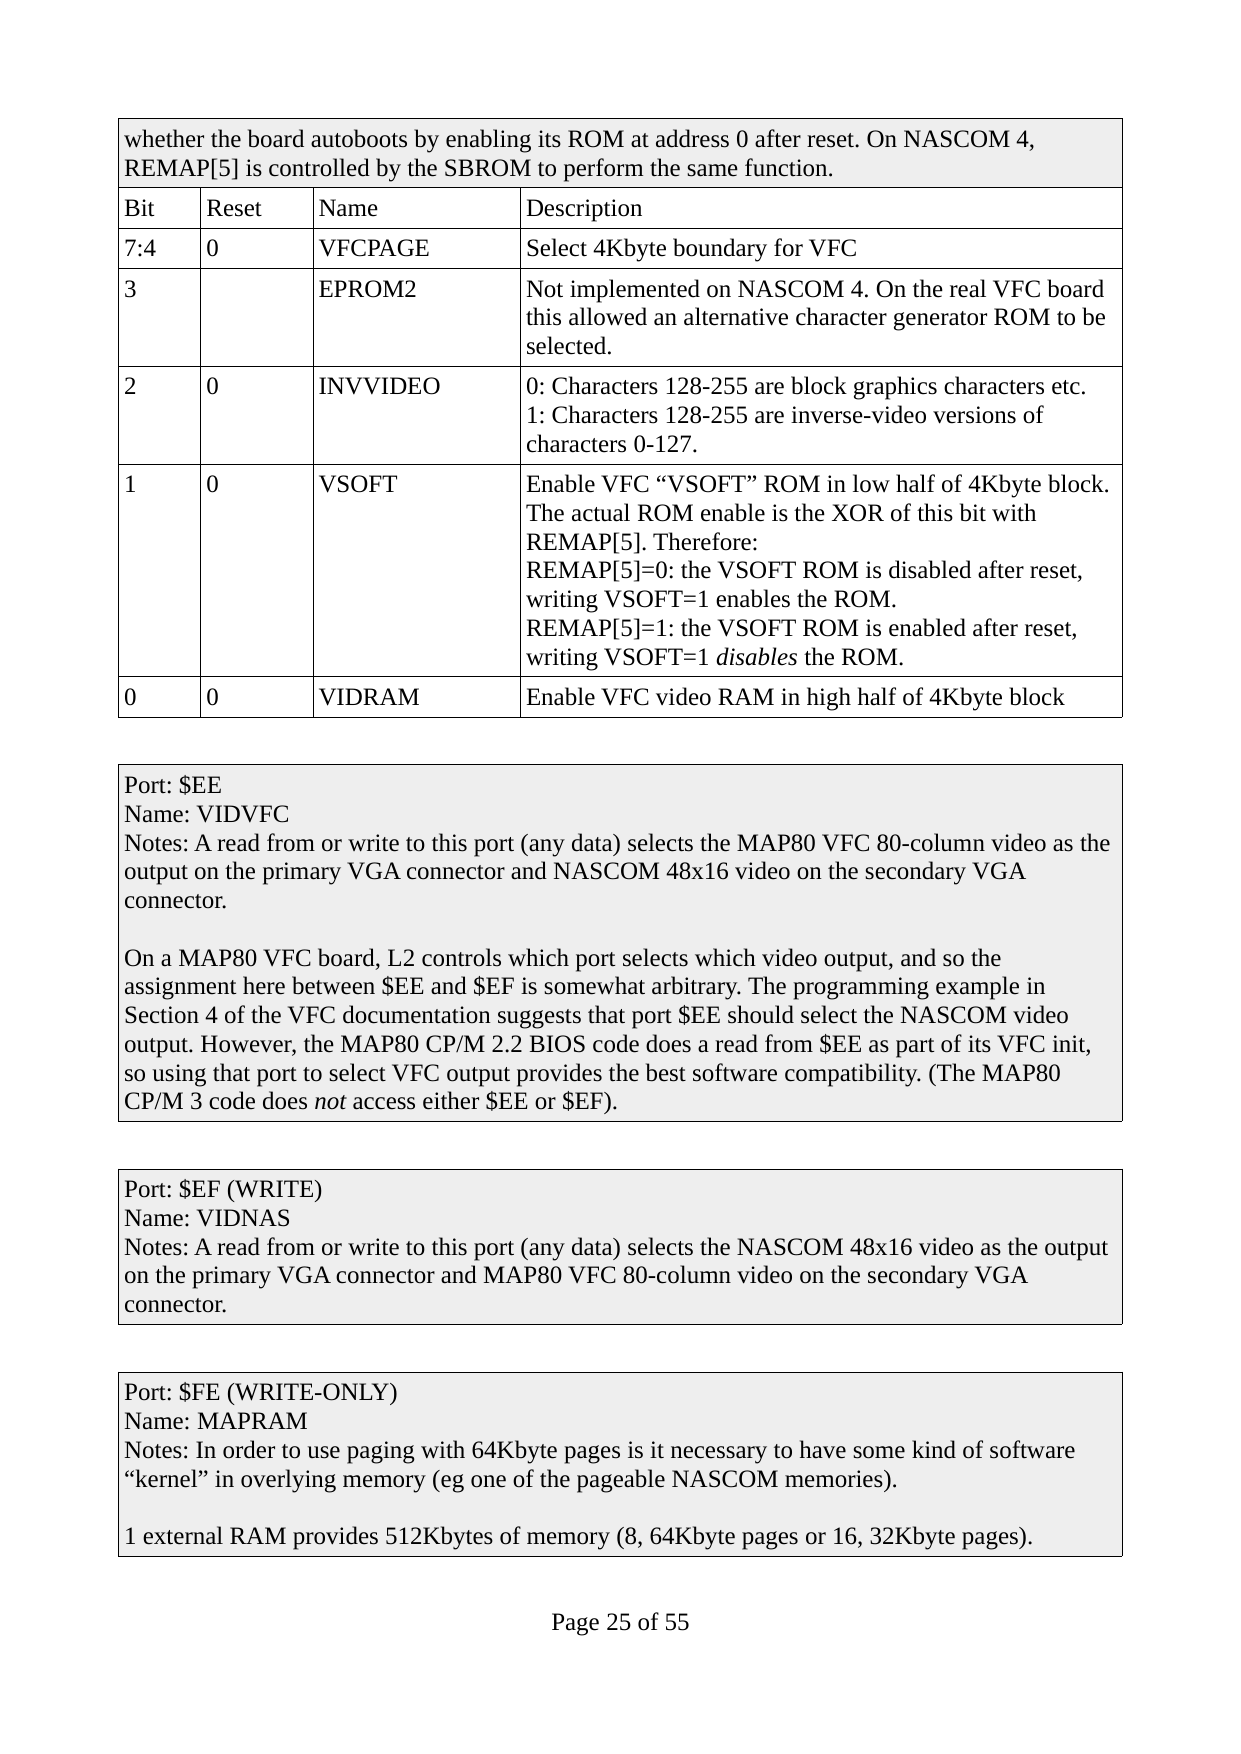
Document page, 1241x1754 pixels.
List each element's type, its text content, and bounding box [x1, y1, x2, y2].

table_header Port: $FE (WRITE-ONLY) Name: MAPRAM Notes: In order to use paging with 64Kbyte pages is it necessary to have some kind of software “kernel” in overlying memory (eg one of the pageable NASCOM memories). 1 external RAM provides 512Kbytes of memory (8, 64Kbyte pages or 16, 32Kbyte pages). [119, 1373, 1122, 1556]
table_cell VSOFT [314, 465, 520, 676]
table_header whether the board autoboots by enabling its ROM at address 0 after reset. On NASCOM 4, REMAP[5] is controlled by the SBROM to perform the same function. [119, 119, 1122, 187]
table_header Port: $EF (WRITE) Name: VIDNAS Notes: A read from or write to this port (any data) selects the NASCOM 48x16 video as the output on the primary VGA connector and MAP80 VFC 80-column video on the secondary VGA connector. [119, 1170, 1122, 1324]
table_cell INVVIDEO [314, 367, 520, 463]
table_cell 0 [201, 677, 313, 717]
table_cell EPROM2 [314, 269, 520, 366]
table_cell Reset [201, 188, 313, 227]
table_cell 2 [119, 367, 200, 463]
table_cell Select 4Kbyte boundary for VFC [521, 229, 1122, 268]
table_cell 0 [201, 465, 313, 676]
table_cell 0 [201, 229, 313, 268]
table_cell Name [314, 188, 520, 227]
table_cell 0 [119, 677, 200, 717]
table_cell Not implemented on NASCOM 4. On the real VFC board this allowed an alternative character generator ROM to be selected. [521, 269, 1122, 366]
table_cell Enable VFC video RAM in high half of 4Kbyte block [521, 677, 1122, 717]
table_cell 1 [119, 465, 200, 676]
table_cell VIDRAM [314, 677, 520, 717]
table_cell 3 [119, 269, 200, 366]
table_cell Bit [119, 188, 200, 227]
table_cell Enable VFC “VSOFT” ROM in low half of 4Kbyte block. The actual ROM enable is the XOR of this bit with REMAP[5]. Therefore: REMAP[5]=0: the VSOFT ROM is disabled after reset, writing VSOFT=1 enables the ROM. REMAP[5]=1: the VSOFT ROM is enabled after reset, writing VSOFT=1 disables the ROM. [521, 465, 1122, 676]
table_cell VFCPAGE [314, 229, 520, 268]
table_header Port: $EE Name: VIDVFC Notes: A read from or write to this port (any data) selects the MAP80 VFC 80-column video as the output on the primary VGA connector and NASCOM 48x16 video on the secondary VGA connector. On a MAP80 VFC board, L2 controls which port selects which video output, and so the assignment here between $EE and $EF is somewhat arbitrary. The programming example in Section 4 of the VFC documentation suggests that port $EE should select the NASCOM video output. However, the MAP80 CP/M 2.2 BIOS code does a read from $EE as part of its VFC init, so using that port to select VFC output provides the best software compatibility. (The MAP80 CP/M 3 code does not access either $EE or $EF). [119, 765, 1122, 1121]
table_cell Description [521, 188, 1122, 227]
table_cell 0: Characters 128-255 are block graphics characters etc. 1: Characters 128-255 are inverse-video versions of characters 0-127. [521, 367, 1122, 463]
table_cell 0 [201, 367, 313, 463]
table_cell 7:4 [119, 229, 200, 268]
table_cell [201, 269, 313, 366]
